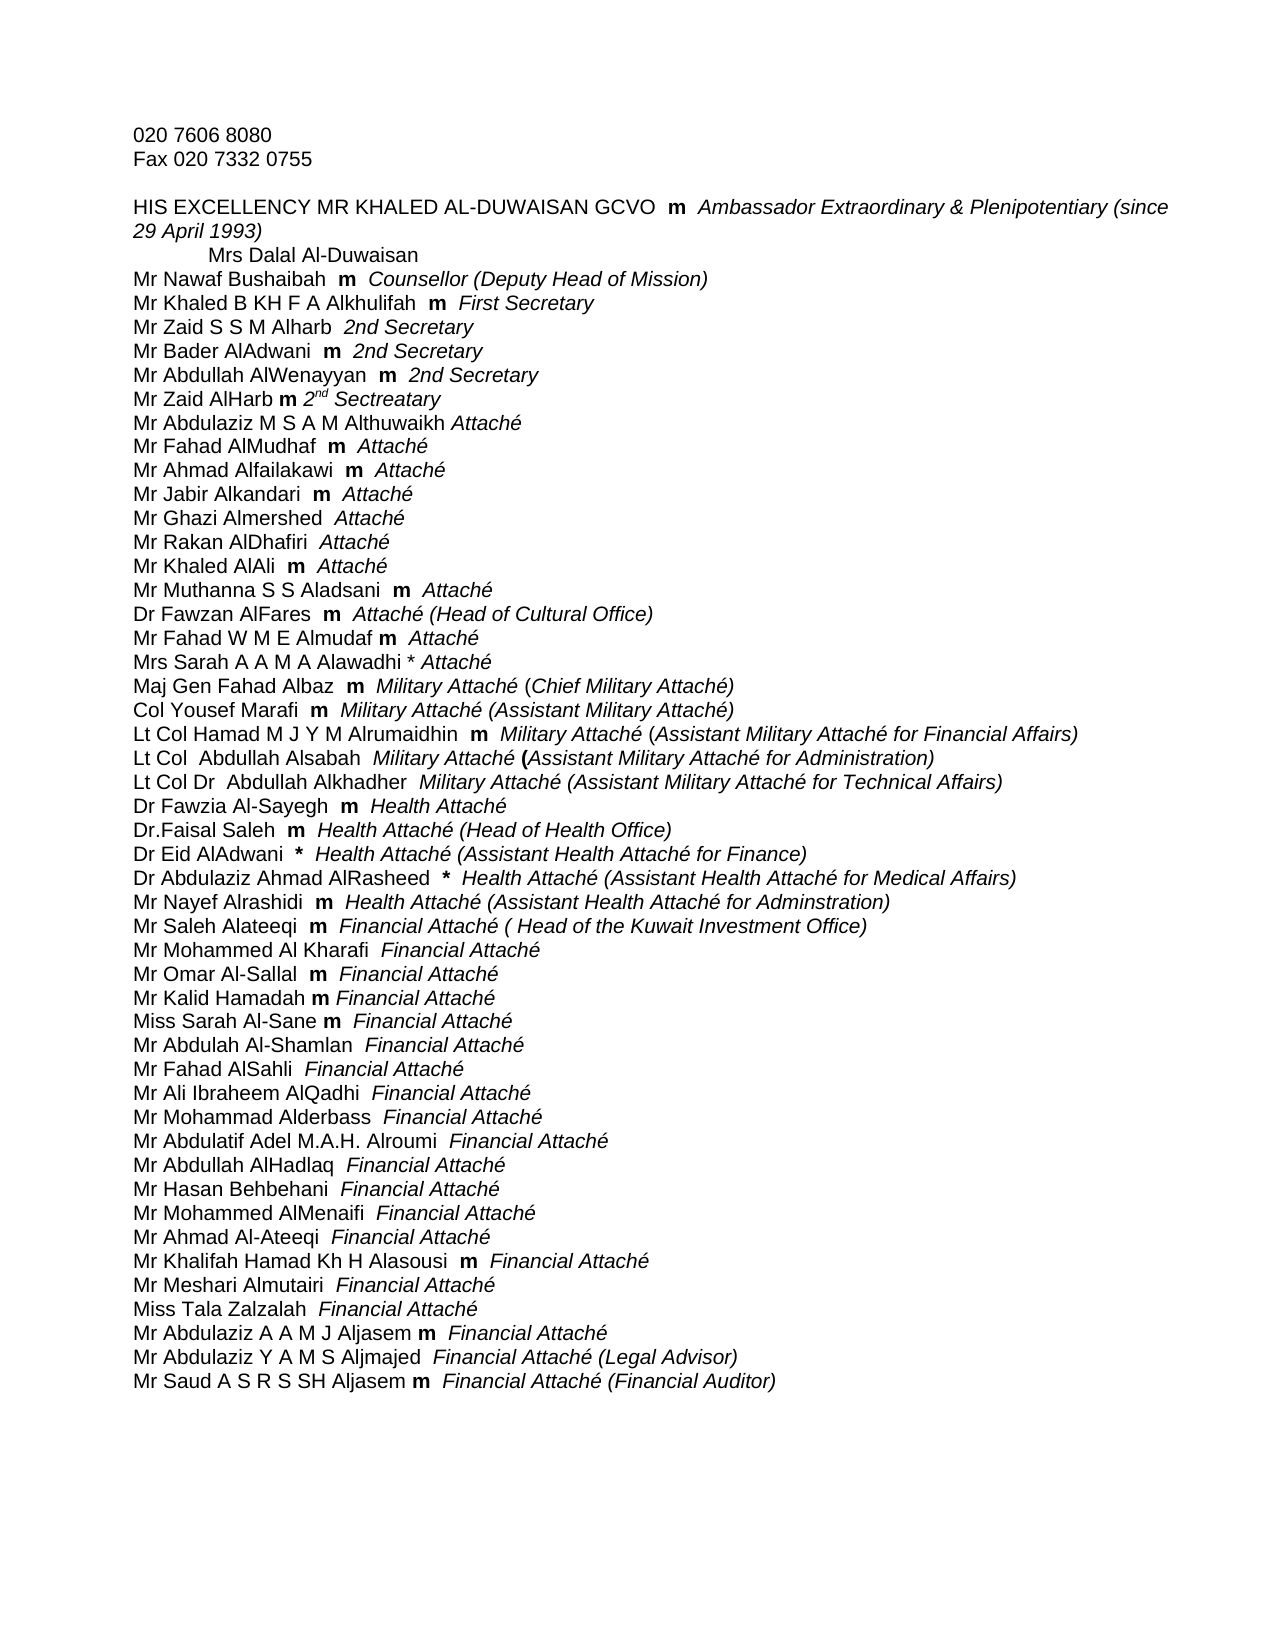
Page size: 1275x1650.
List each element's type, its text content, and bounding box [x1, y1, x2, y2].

text Mrs Sarah A A M A Alawadhi * Attaché [133, 650, 1181, 674]
text Lt Col Abdullah Alsabah Military Attaché (Assistant Military Attaché for Administration) [133, 746, 1181, 770]
text Mr Zaid AlHarb m 2nd Sectreatary [133, 386, 1181, 410]
text Mr Ghazi Almershed Attaché [133, 506, 1181, 530]
text Mr Muthanna S S Aladsani m Attaché [133, 578, 1181, 602]
text Dr Fawzia Al-Sayegh m Health Attaché [133, 794, 1181, 818]
text Lt Col Dr Abdullah Alkhadher Military Attaché (Assistant Military Attaché for Technical Affairs) [133, 770, 1181, 794]
text Dr.Faisal Saleh m Health Attaché (Head of Health Office) [133, 818, 1181, 842]
text Mr Kalid Hamadah m Financial Attaché [133, 985, 1181, 1009]
text Mrs Dalal Al-Duwaisan [133, 243, 1181, 267]
text Mr Abdulatif Adel M.A.H. Alroumi Financial Attaché [133, 1129, 1181, 1153]
text HIS EXCELLENCY MR KHALED AL-DUWAISAN GCVO m Ambassador Extraordinary & Plenipotentiary (since 29 April 1993) [133, 195, 1181, 243]
text Mr Fahad AlSahli Financial Attaché [133, 1057, 1181, 1081]
text Mr Saleh Alateeqi m Financial Attaché ( Head of the Kuwait Investment Office) [133, 913, 1181, 937]
text Mr Meshari Almutairi Financial Attaché [133, 1273, 1181, 1297]
text Mr Mohammed AlMenaifi Financial Attaché [133, 1201, 1181, 1225]
text Mr Mohammad Alderbass Financial Attaché [133, 1105, 1181, 1129]
text Mr Ahmad Al-Ateeqi Financial Attaché [133, 1225, 1181, 1249]
text 020 7606 8080 [133, 123, 1181, 147]
text Maj Gen Fahad Albaz m Military Attaché (Chief Military Attaché) [133, 674, 1181, 698]
text Miss Tala Zalzalah Financial Attaché [133, 1297, 1181, 1321]
text Mr Bader AlAdwani m 2nd Secretary [133, 338, 1181, 362]
text Dr Abdulaziz Ahmad AlRasheed * Health Attaché (Assistant Health Attaché for Medical Affairs) [133, 866, 1181, 889]
text Dr Fawzan AlFares m Attaché (Head of Cultural Office) [133, 602, 1181, 626]
text Mr Abdullah AlHadlaq Financial Attaché [133, 1153, 1181, 1177]
text Lt Col Hamad M J Y M Alrumaidhin m Military Attaché (Assistant Military Attaché for Financial Affairs) [133, 722, 1181, 746]
text Mr Ali Ibraheem AlQadhi Financial Attaché [133, 1081, 1181, 1105]
text Mr Rakan AlDhafiri Attaché [133, 530, 1181, 554]
text Mr Khaled AlAli m Attaché [133, 554, 1181, 578]
text Mr Fahad AlMudhaf m Attaché [133, 434, 1181, 458]
text Mr Mohammed Al Kharafi Financial Attaché [133, 937, 1181, 961]
text Mr Zaid S S M Alharb 2nd Secretary [133, 314, 1181, 338]
text Mr Abdulah Al-Shamlan Financial Attaché [133, 1033, 1181, 1057]
text Mr Abdulaziz A A M J Aljasem m Financial Attaché [133, 1321, 1181, 1345]
text Mr Omar Al-Sallal m Financial Attaché [133, 961, 1181, 985]
text Col Yousef Marafi m Military Attaché (Assistant Military Attaché) [133, 698, 1181, 722]
text Mr Fahad W M E Almudaf m Attaché [133, 626, 1181, 650]
text Mr Khaled B KH F A Alkhulifah m First Secretary [133, 291, 1181, 314]
text Mr Abdullah AlWenayyan m 2nd Secretary [133, 362, 1181, 386]
text Mr Nawaf Bushaibah m Counsellor (Deputy Head of Mission) [133, 267, 1181, 291]
text Mr Khalifah Hamad Kh H Alasousi m Financial Attaché [133, 1249, 1181, 1273]
text Mr Ahmad Alfailakawi m Attaché [133, 458, 1181, 482]
text Mr Nayef Alrashidi m Health Attaché (Assistant Health Attaché for Adminstration) [133, 889, 1181, 913]
text Mr Saud A S R S SH Aljasem m Financial Attaché (Financial Auditor) [133, 1369, 1181, 1393]
text Mr Abdulaziz M S A M Althuwaikh Attaché [133, 410, 1181, 434]
text Dr Eid AlAdwani * Health Attaché (Assistant Health Attaché for Finance) [133, 842, 1181, 866]
text Fax 020 7332 0755 [133, 147, 1181, 171]
text Mr Jabir Alkandari m Attaché [133, 482, 1181, 506]
text Miss Sarah Al-Sane m Financial Attaché [133, 1009, 1181, 1033]
text Mr Hasan Behbehani Financial Attaché [133, 1177, 1181, 1201]
text Mr Abdulaziz Y A M S Aljmajed Financial Attaché (Legal Advisor) [133, 1345, 1181, 1369]
